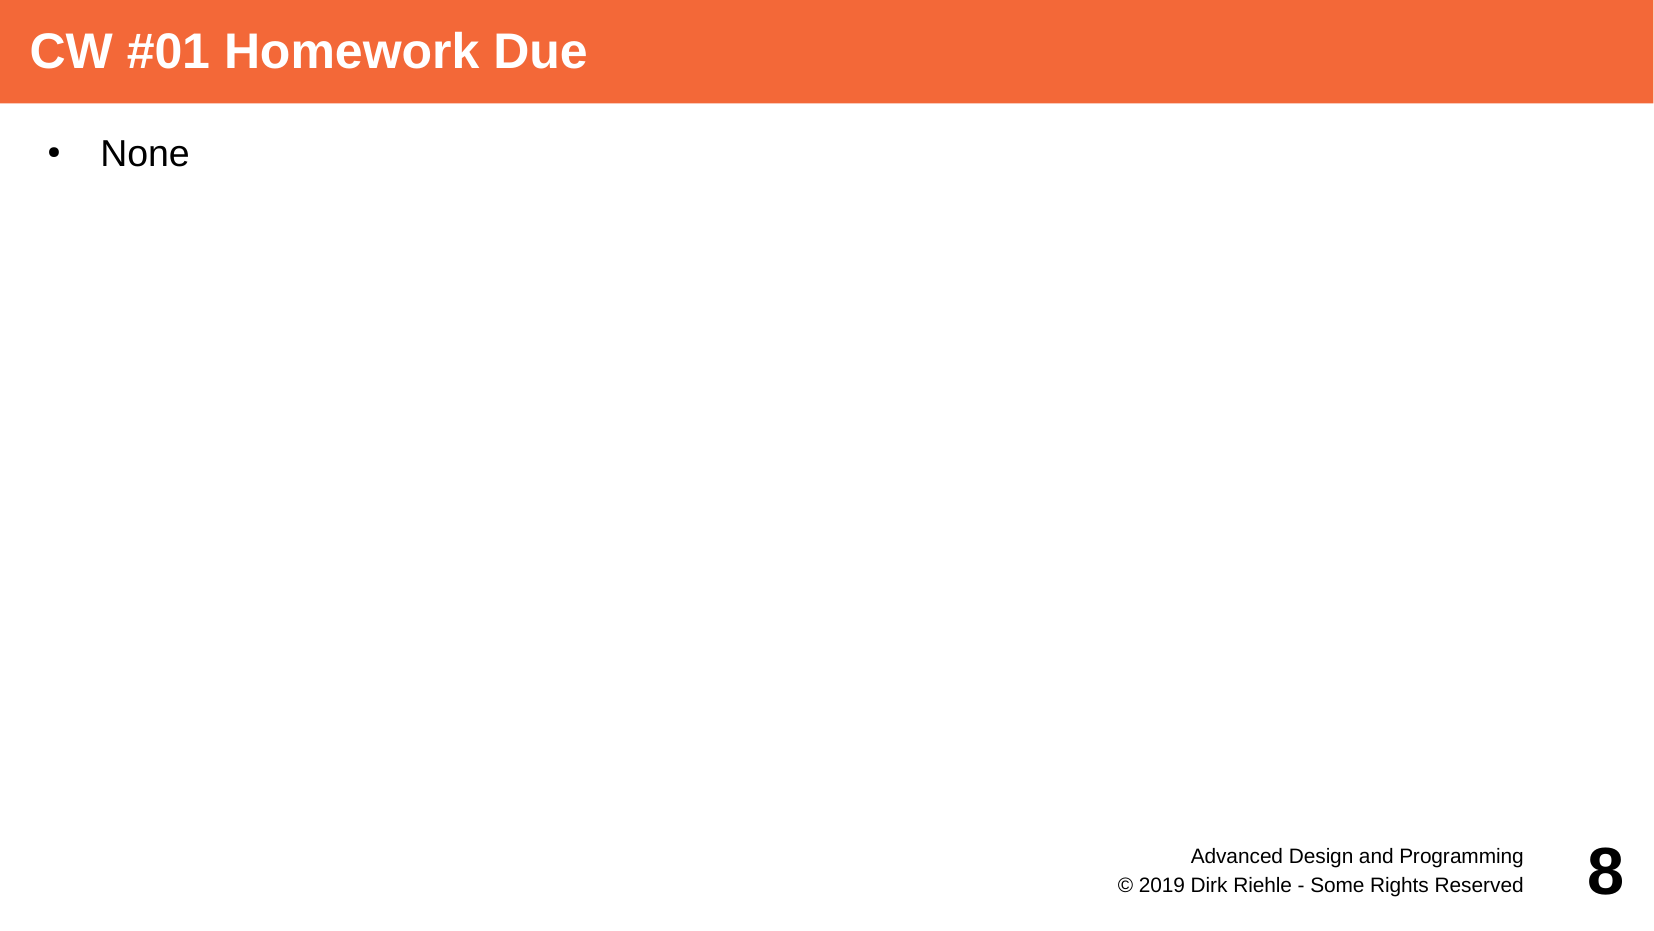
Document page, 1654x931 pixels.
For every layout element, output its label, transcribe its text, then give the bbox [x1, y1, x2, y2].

list None [29, 132, 1625, 813]
title CW #01 Homework Due [0, 0, 1654, 104]
